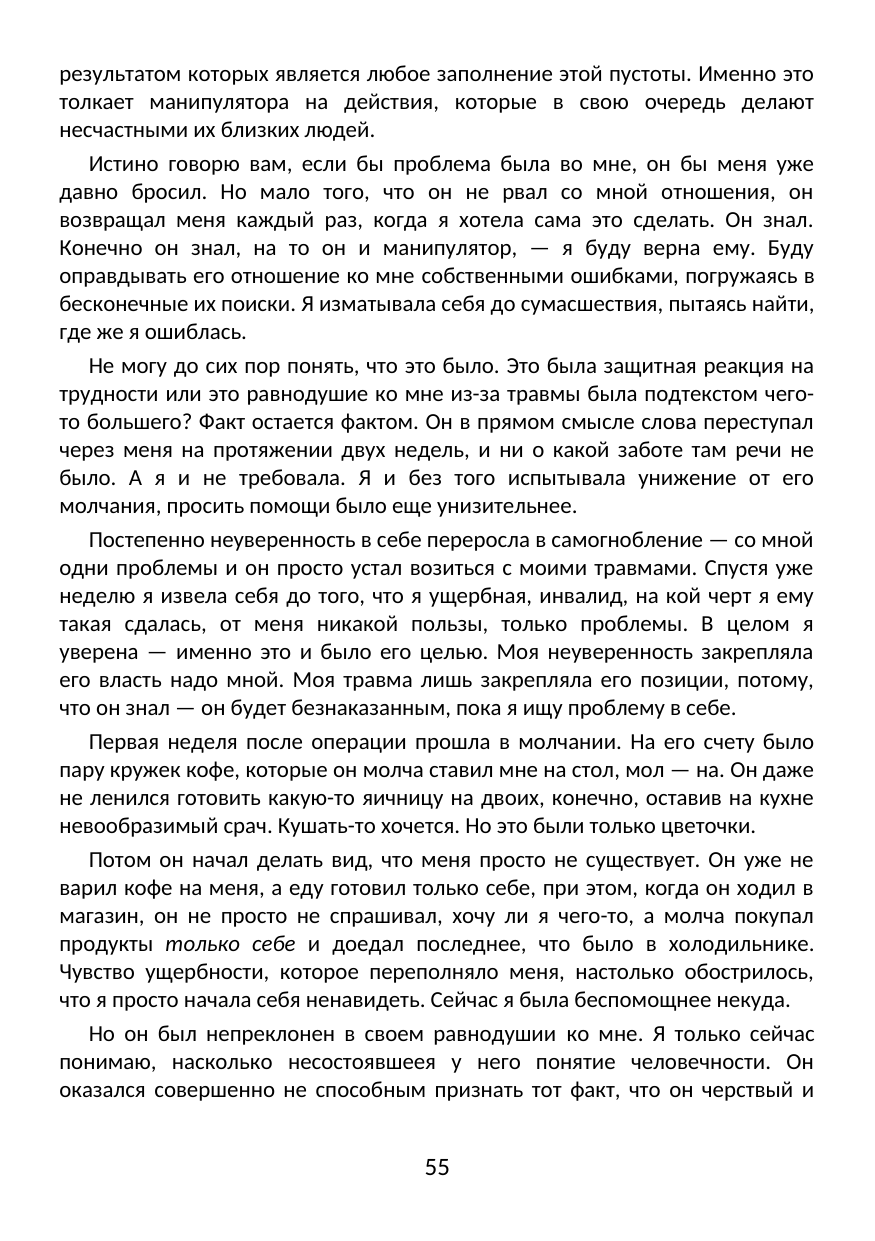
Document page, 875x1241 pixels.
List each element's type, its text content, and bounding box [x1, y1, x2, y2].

text Но он был непреклонен в своем равнодушии ко мне. Я только сейчас понимаю, насколько несостоявшеея у него понятие человечности. Он оказался совершенно не способным признать тот факт, что он черствый и [59, 1019, 815, 1103]
text Постепенно неуверенность в себе переросла в самогнобление — со мной одни проблемы и он просто устал возиться с моими травмами. Спустя уже неделю я извела себя до того, что я ущербная, инвалид, на кой черт я ему такая сдалась, от меня никакой пользы, только проблемы. В целом я уверена — именно это и было его целью. Моя неуверенность закрепляла его власть надо мной. Моя травма лишь закрепляла его позиции, потому, что он знал — он будет безнаказанным, пока я ищу проблему в себе. [59, 525, 815, 721]
text Истино говорю вам, если бы проблема была во мне, он бы меня уже давно бросил. Но мало того, что он не рвал со мной отношения, он возвращал меня каждый раз, когда я хотела сама это сделать. Он знал. Конечно он знал, на то он и манипулятор, — я буду верна ему. Буду оправдывать его отношение ко мне собственными ошибками, погружаясь в бесконечные их поиски. Я изматывала себя до сумасшествия, пытаясь найти, где же я ошиблась. [59, 149, 815, 345]
text Первая неделя после операции прошла в молчании. На его счету было пару кружек кофе, которые он молча ставил мне на стол, мол — на. Он даже не ленился готовить какую-то яичницу на двоих, конечно, оставив на кухне невообразимый срач. Кушать-то хочется. Но это были только цветочки. [59, 727, 815, 839]
text Не могу до сих пор понять, что это было. Это была защитная реакция на трудности или это равнодушие ко мне из-за травмы была подтекстом чего-то большего? Факт остается фактом. Он в прямом смысле слова переступал через меня на протяжении двух недель, и ни о какой заботе там речи не было. А я и не требовала. Я и без того испытывала унижение от его молчания, просить помощи было еще унизительнее. [59, 351, 815, 519]
text результатом которых является любое заполнение этой пустоты. Именно это толкает манипулятора на действия, которые в свою очередь делают несчастными их близких людей. [59, 59, 815, 143]
text Потом он начал делать вид, что меня просто не существует. Он уже не варил кофе на меня, а еду готовил только себе, при этом, когда он ходил в магазин, он не просто не спрашивал, хочу ли я чего-то, а молча покупал продукты только себе и доедал последнее, что было в холодильнике. Чувство ущербности, которое переполняло меня, настолько обострилось, что я просто начала себя ненавидеть. Сейчас я была беспомощнее некуда. [59, 845, 815, 1013]
